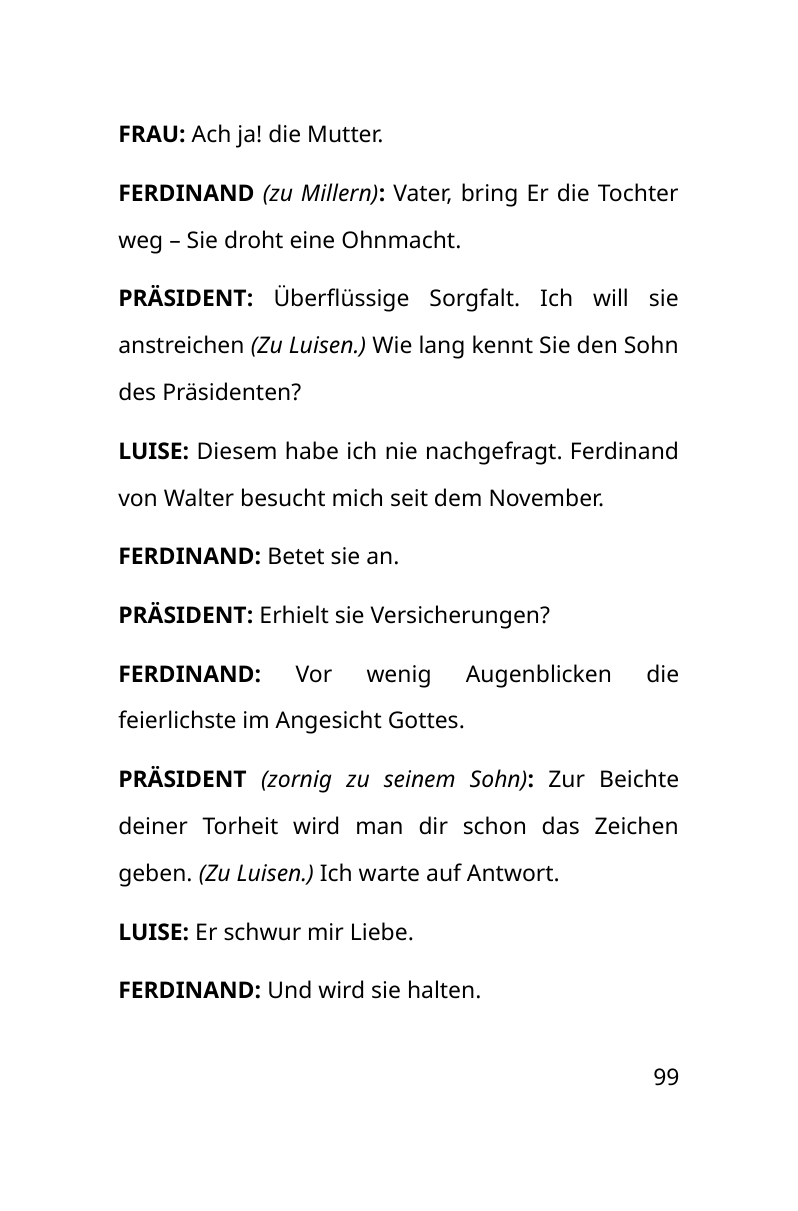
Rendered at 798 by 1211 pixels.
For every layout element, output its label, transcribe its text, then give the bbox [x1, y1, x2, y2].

text FRAU: Ach ja! die Mutter. [118, 118, 679, 149]
text FERDINAND: Betet sie an. [118, 540, 679, 571]
text LUISE: Diesem habe ich nie nachgefragt. Ferdinand von Walter besucht mich seit dem November. [118, 435, 679, 513]
text PRÄSIDENT (zornig zu seinem Sohn): Zur Beichte deiner Torheit wird man dir schon das Zeichen geben. (Zu Luisen.) Ich warte auf Antwort. [118, 763, 679, 888]
text FERDINAND (zu Millern): Vater, bring Er die Tochter weg – Sie droht eine Ohnmacht. [118, 177, 679, 255]
text LUISE: Er schwur mir Liebe. [118, 915, 679, 947]
text PRÄSIDENT: Überflüssige Sorgfalt. Ich will sie anstreichen (Zu Luisen.) Wie lang kennt Sie den Sohn des Präsidenten? [118, 282, 679, 407]
text PRÄSIDENT: Erhielt sie Versicherungen? [118, 599, 679, 630]
text FERDINAND: Vor wenig Augenblicken die feierlichste im Angesicht Gottes. [118, 657, 679, 736]
text FERDINAND: Und wird sie halten. [118, 974, 679, 1005]
